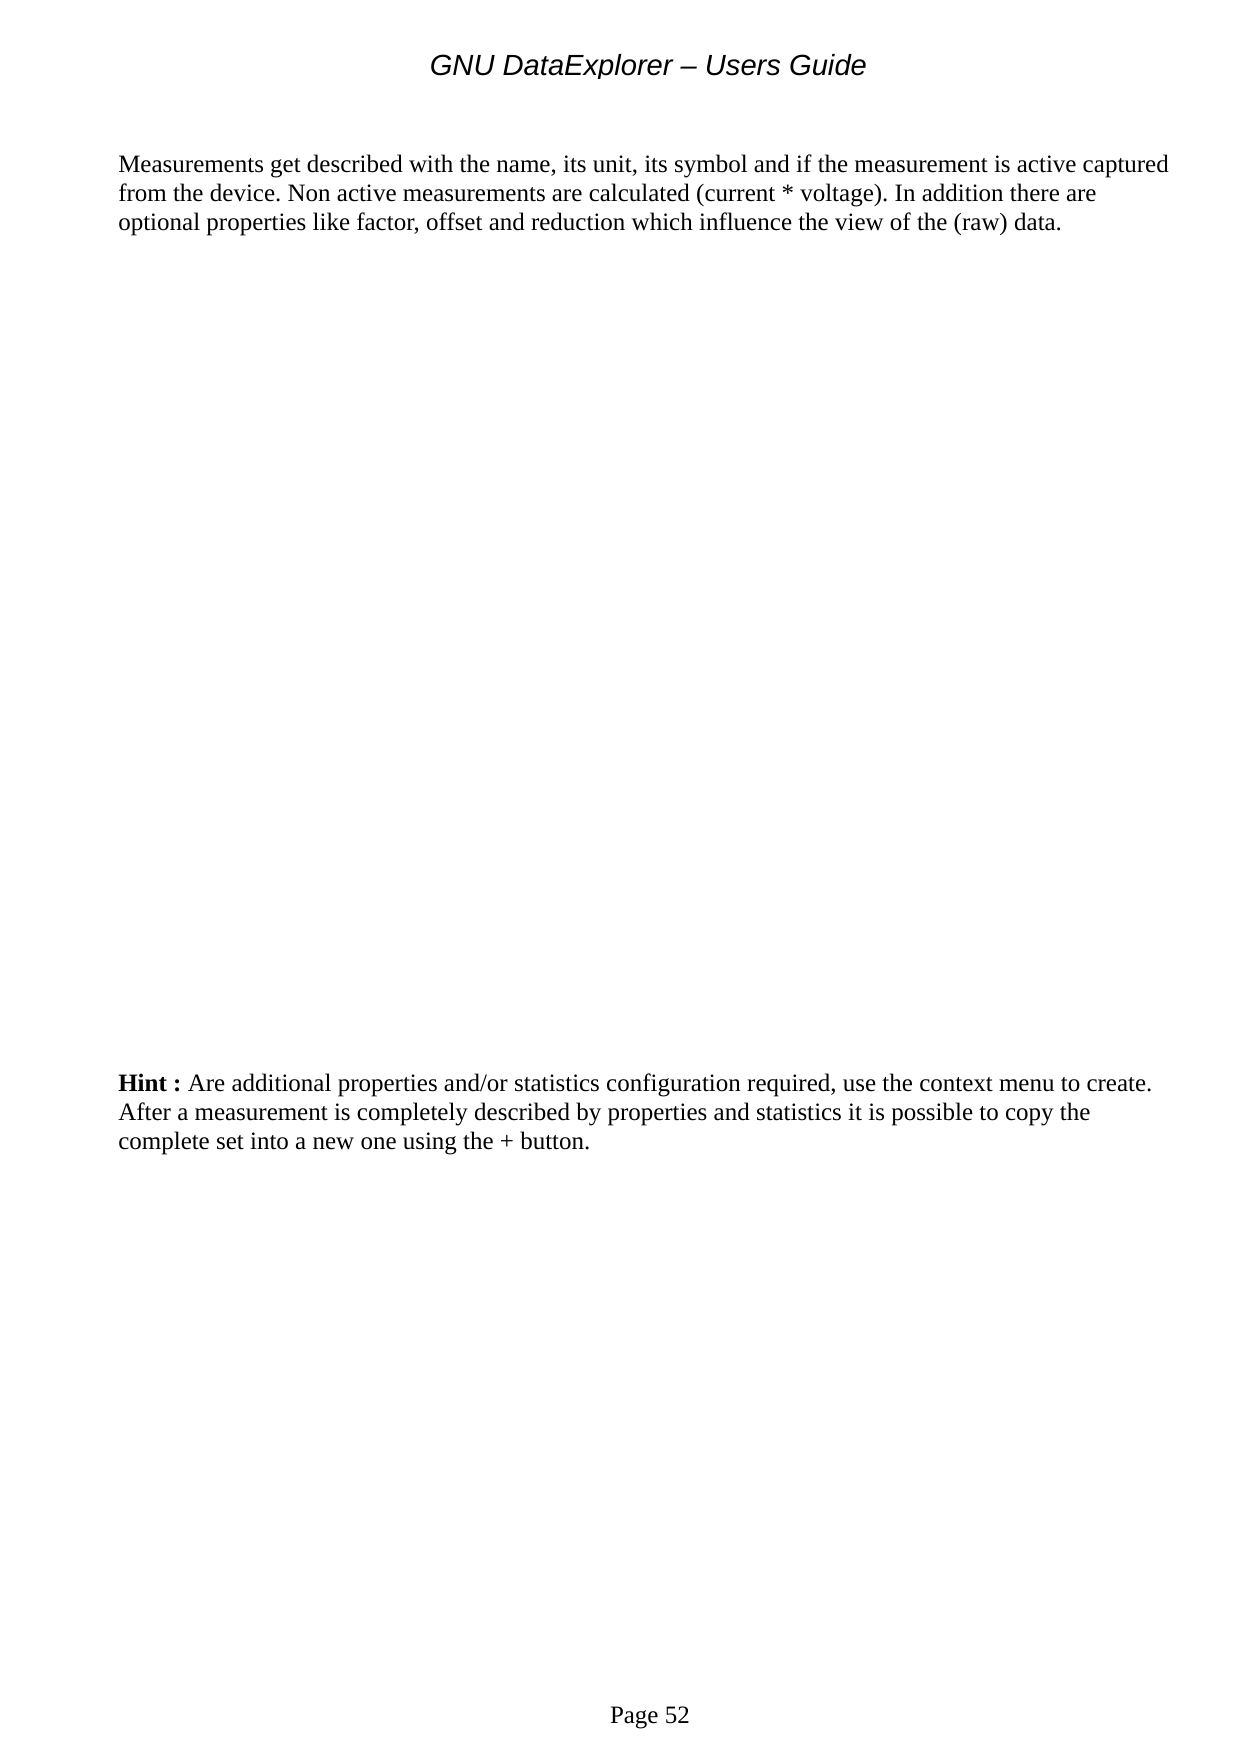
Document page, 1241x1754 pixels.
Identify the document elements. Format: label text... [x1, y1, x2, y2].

text Hint : Are additional properties and/or statistics configuration required, use the context menu to create. After a measurement is completely described by properties and statistics it is possible to copy the complete set into a new one using the + button. [118, 248, 1181, 1212]
text Measurements get described with the name, its unit, its symbol and if the measurement is active captured from the device. Non active measurements are calculated (current * voltage). In addition there are optional properties like factor, offset and reduction which influence the view of the (raw) data. [118, 149, 1181, 235]
